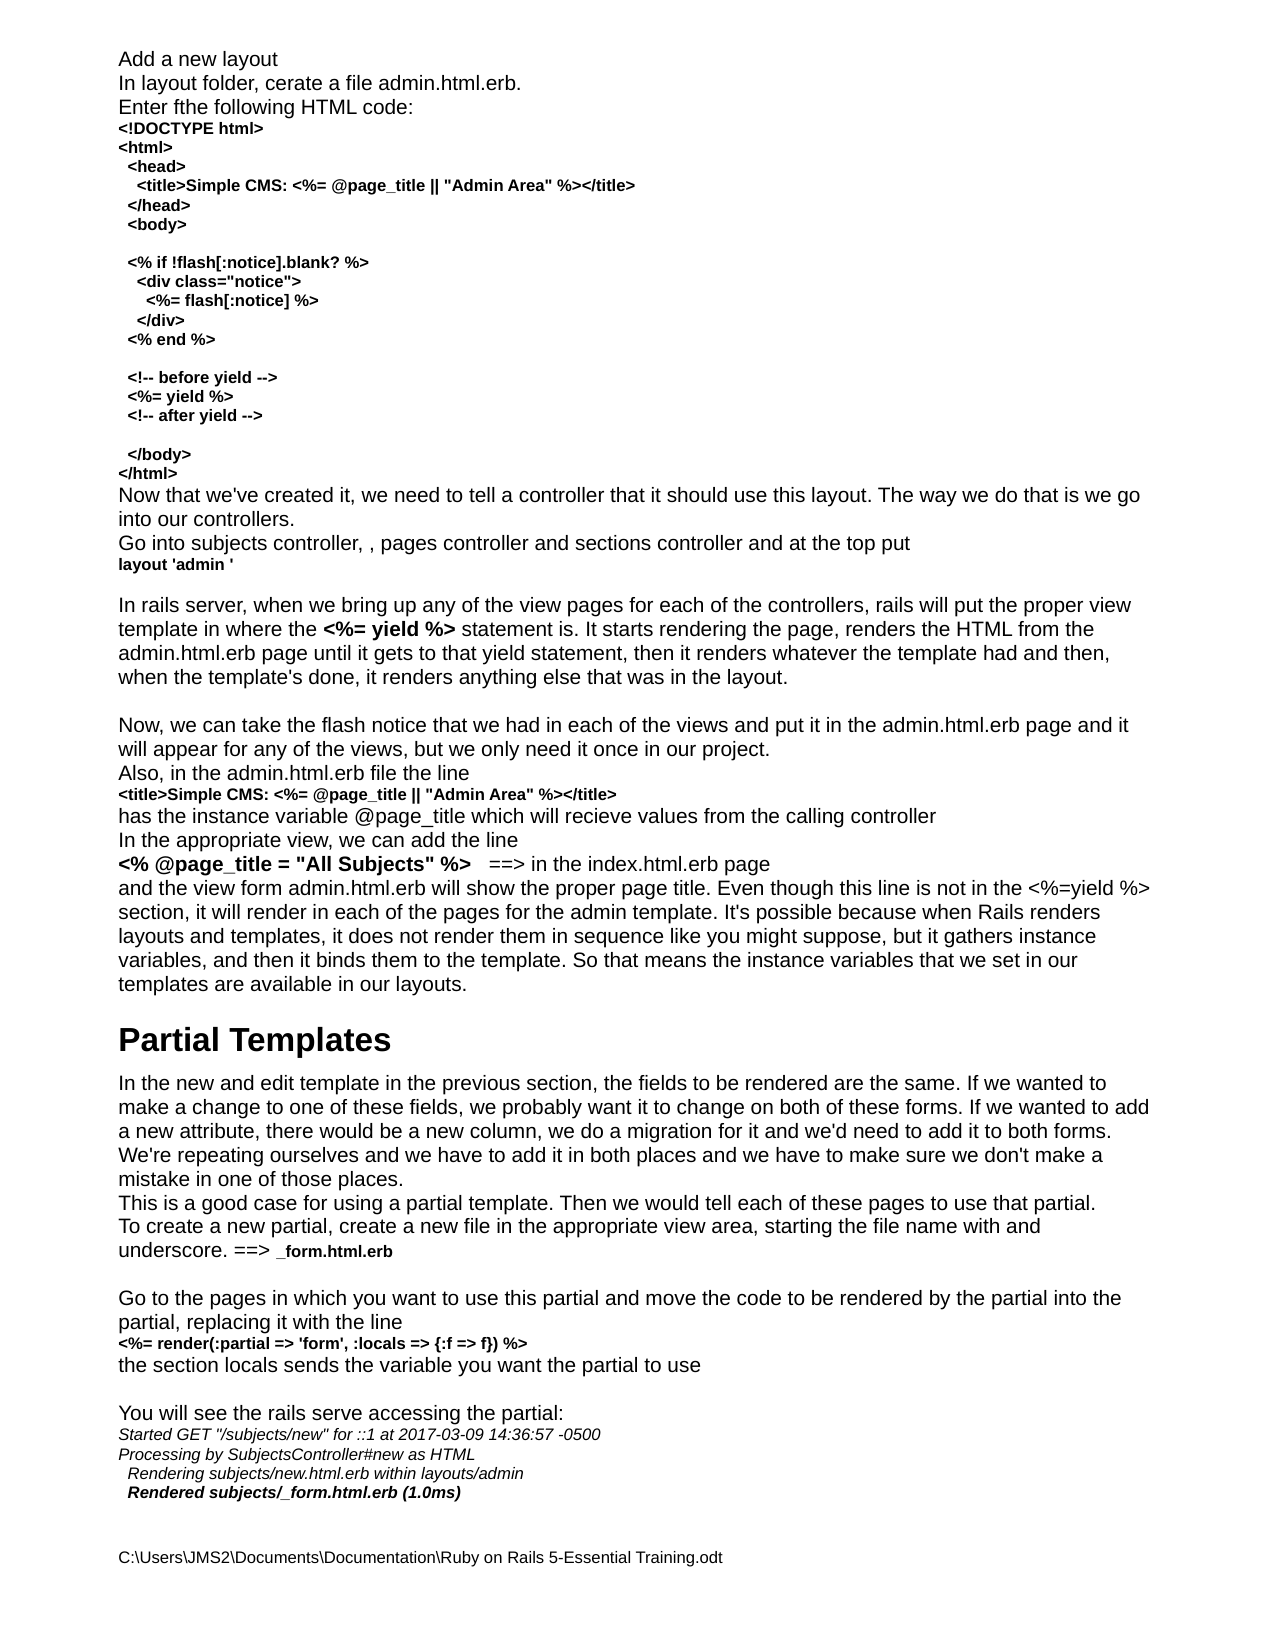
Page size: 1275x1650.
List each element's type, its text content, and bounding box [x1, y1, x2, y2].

text <title>Simple CMS: <%= @page_title || "Admin Area" %></title> [118, 176, 1157, 195]
text Go into subjects controller, , pages controller and sections controller and at the top put [118, 531, 1157, 555]
text Now, we can take the flash notice that we had in each of the views and put it in the admin.html.erb page and it will appear for any of the views, but we only need it once in our project. [118, 713, 1157, 761]
text the section locals sends the variable you want the partial to use [118, 1353, 1157, 1377]
text <%= yield %> [118, 387, 1157, 406]
text </html> [118, 464, 1157, 483]
text You will see the rails serve accessing the partial: [118, 1401, 1157, 1425]
text In the new and edit template in the previous section, the fields to be rendered are the same. If we wanted to make a change to one of these fields, we probably want it to change on both of these forms. If we wanted to add a new attribute, there would be a new column, we do a migration for it and we'd need to add it to both forms. We're repeating ourselves and we have to add it in both places and we have to make sure we don't make a mistake in one of those places. [118, 1071, 1157, 1190]
subtitle Partial Templates [118, 1019, 1157, 1058]
text layout 'admin ' [118, 555, 1157, 574]
text Rendering subjects/new.html.erb within layouts/admin [118, 1463, 1157, 1483]
text Processing by SubjectsController#new as HTML [118, 1444, 1157, 1463]
text <html> [118, 138, 1157, 157]
text To create a new partial, create a new file in the appropriate view area, starting the file name with and underscore. ==> _form.html.erb [118, 1214, 1157, 1262]
text In rails server, when we bring up any of the view pages for each of the controllers, rails will put the proper view template in where the <%= yield %> statement is. It starts rendering the page, renders the HTML from the admin.html.erb page until it gets to that yield statement, then it renders whatever the template had and then, when the template's done, it renders anything else that was in the layout. [118, 593, 1157, 689]
text This is a good case for using a partial template. Then we would tell each of these pages to use that partial. [118, 1190, 1157, 1214]
text Started GET "/subjects/new" for ::1 at 2017-03-09 14:36:57 -0500 [118, 1425, 1157, 1444]
text In the appropriate view, we can add the line [118, 828, 1157, 852]
text <title>Simple CMS: <%= @page_title || "Admin Area" %></title> [118, 785, 1157, 804]
text <body> [118, 214, 1157, 234]
text </body> [118, 444, 1157, 464]
text <%= flash[:notice] %> [118, 291, 1157, 310]
text <div class="notice"> [118, 272, 1157, 291]
text Also, in the admin.html.erb file the line [118, 761, 1157, 785]
text and the view form admin.html.erb will show the proper page title. Even though this line is not in the <%=yield %> section, it will render in each of the pages for the admin template. It's possible because when Rails renders layouts and templates, it does not render them in sequence like you might suppose, but it gathers instance variables, and then it binds them to the template. So that means the instance variables that we set in our templates are available in our layouts. [118, 876, 1157, 996]
text <!DOCTYPE html> [118, 119, 1157, 138]
text has the instance variable @page_title which will recieve values from the calling controller [118, 804, 1157, 828]
text </div> [118, 310, 1157, 329]
subtitle <%= render(:partial => 'form', :locals => {:f => f}) %> [118, 1334, 1157, 1353]
text <!-- after yield --> [118, 406, 1157, 425]
text <% @page_title = "All Subjects" %> ==> in the index.html.erb page [118, 852, 1157, 876]
text <head> [118, 157, 1157, 176]
text Enter fthe following HTML code: [118, 95, 1157, 119]
text Go to the pages in which you want to use this partial and move the code to be rendered by the partial into the partial, replacing it with the line [118, 1286, 1157, 1334]
text <% if !flash[:notice].blank? %> [118, 253, 1157, 272]
text <% end %> [118, 329, 1157, 349]
text Add a new layout [118, 47, 1157, 71]
text Now that we've created it, we need to tell a controller that it should use this layout. The way we do that is we go into our controllers. [118, 483, 1157, 531]
text In layout folder, cerate a file admin.html.erb. [118, 71, 1157, 95]
text Rendered subjects/_form.html.erb (1.0ms) [118, 1483, 1157, 1502]
text </head> [118, 195, 1157, 214]
text <!-- before yield --> [118, 368, 1157, 387]
